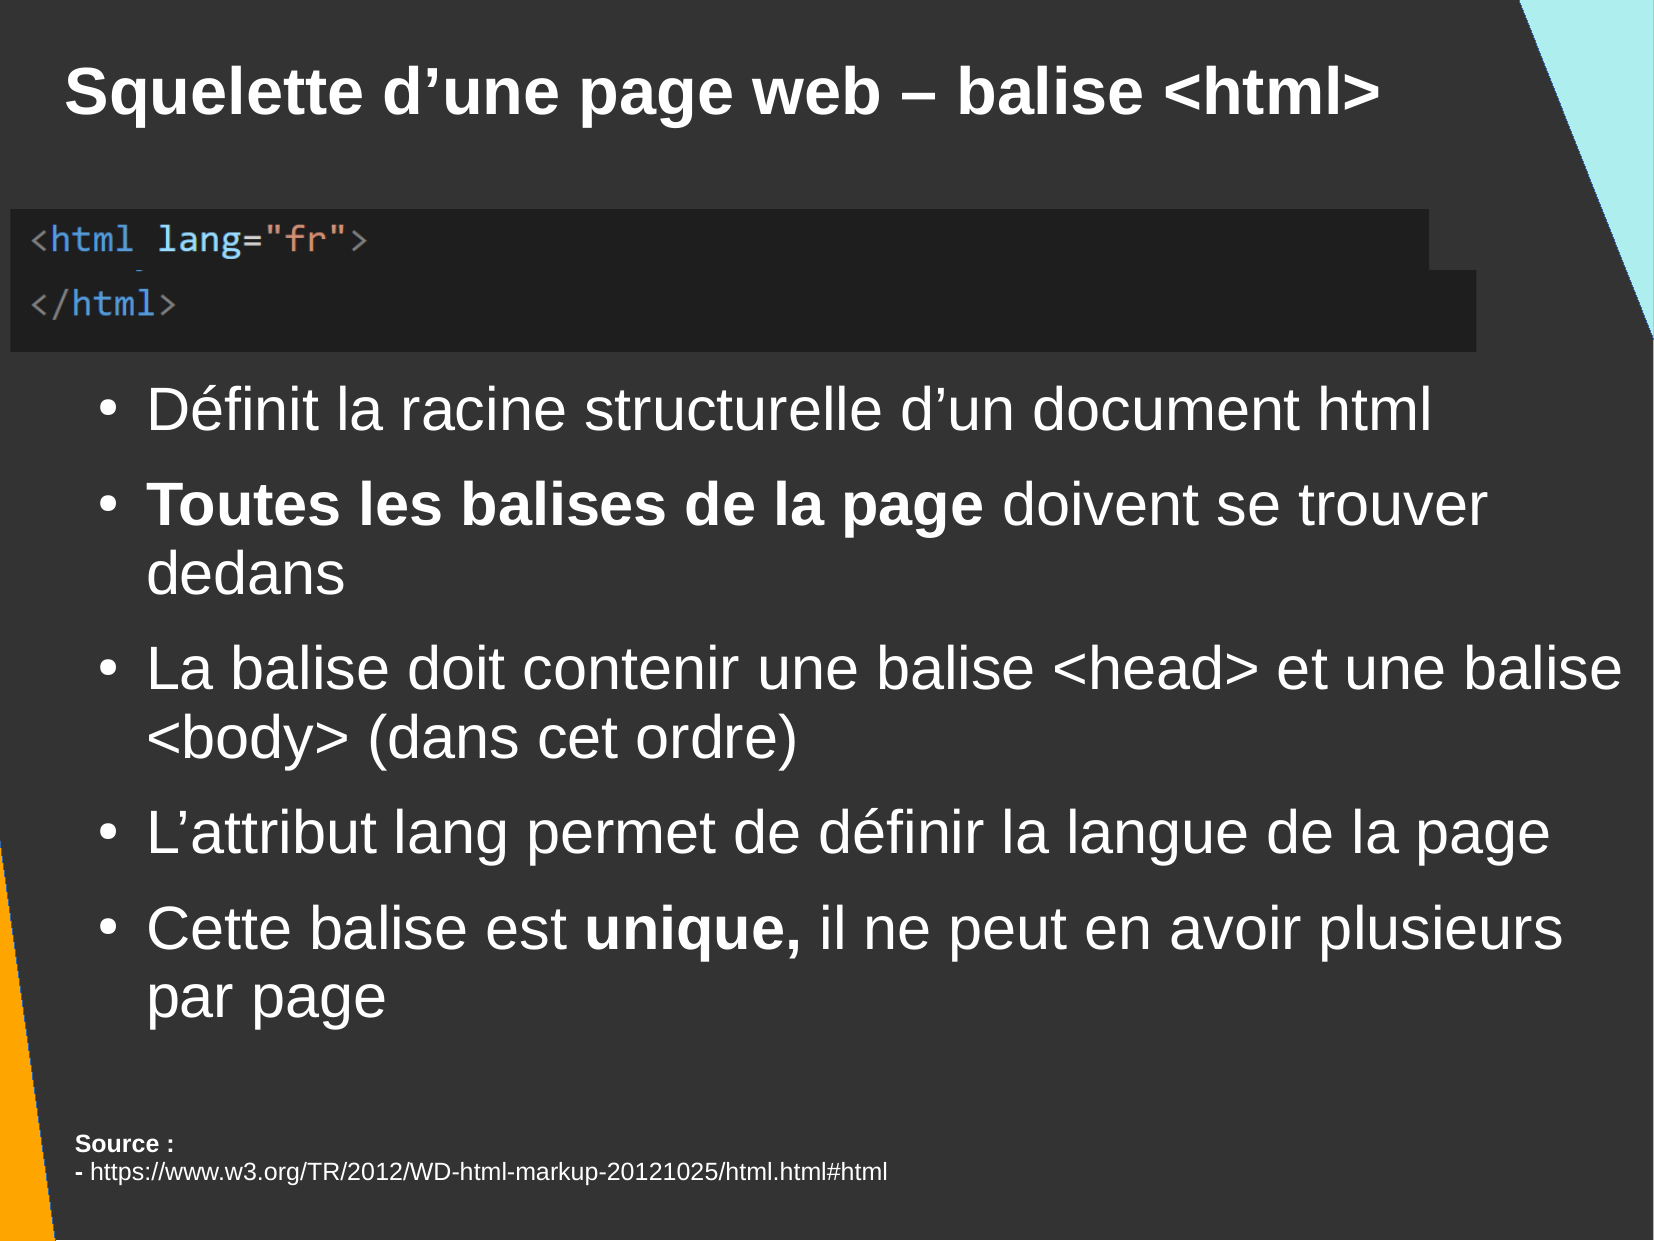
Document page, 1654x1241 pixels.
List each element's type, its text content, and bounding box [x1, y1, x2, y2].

text_box Source : - https://www.w3.org/TR/2012/WD-html-markup-20121025/html.html#html [59, 1122, 1546, 1241]
text_box [1519, 0, 1654, 340]
picture [10, 209, 1477, 352]
list Définit la racine structurelle d’un document html Toutes les balises de la page doivent se trouver dedans La balise doit contenir une balise <head> et une balise <body> (dans cet ordre) L’attribut lang permet de définir la langue de la page Cette balise est unique, il ne peut en avoir plusieurs par page [80, 374, 1635, 1040]
text_box [0, 840, 56, 1241]
title Squelette d’une page web – balise <html> [64, 54, 1553, 167]
